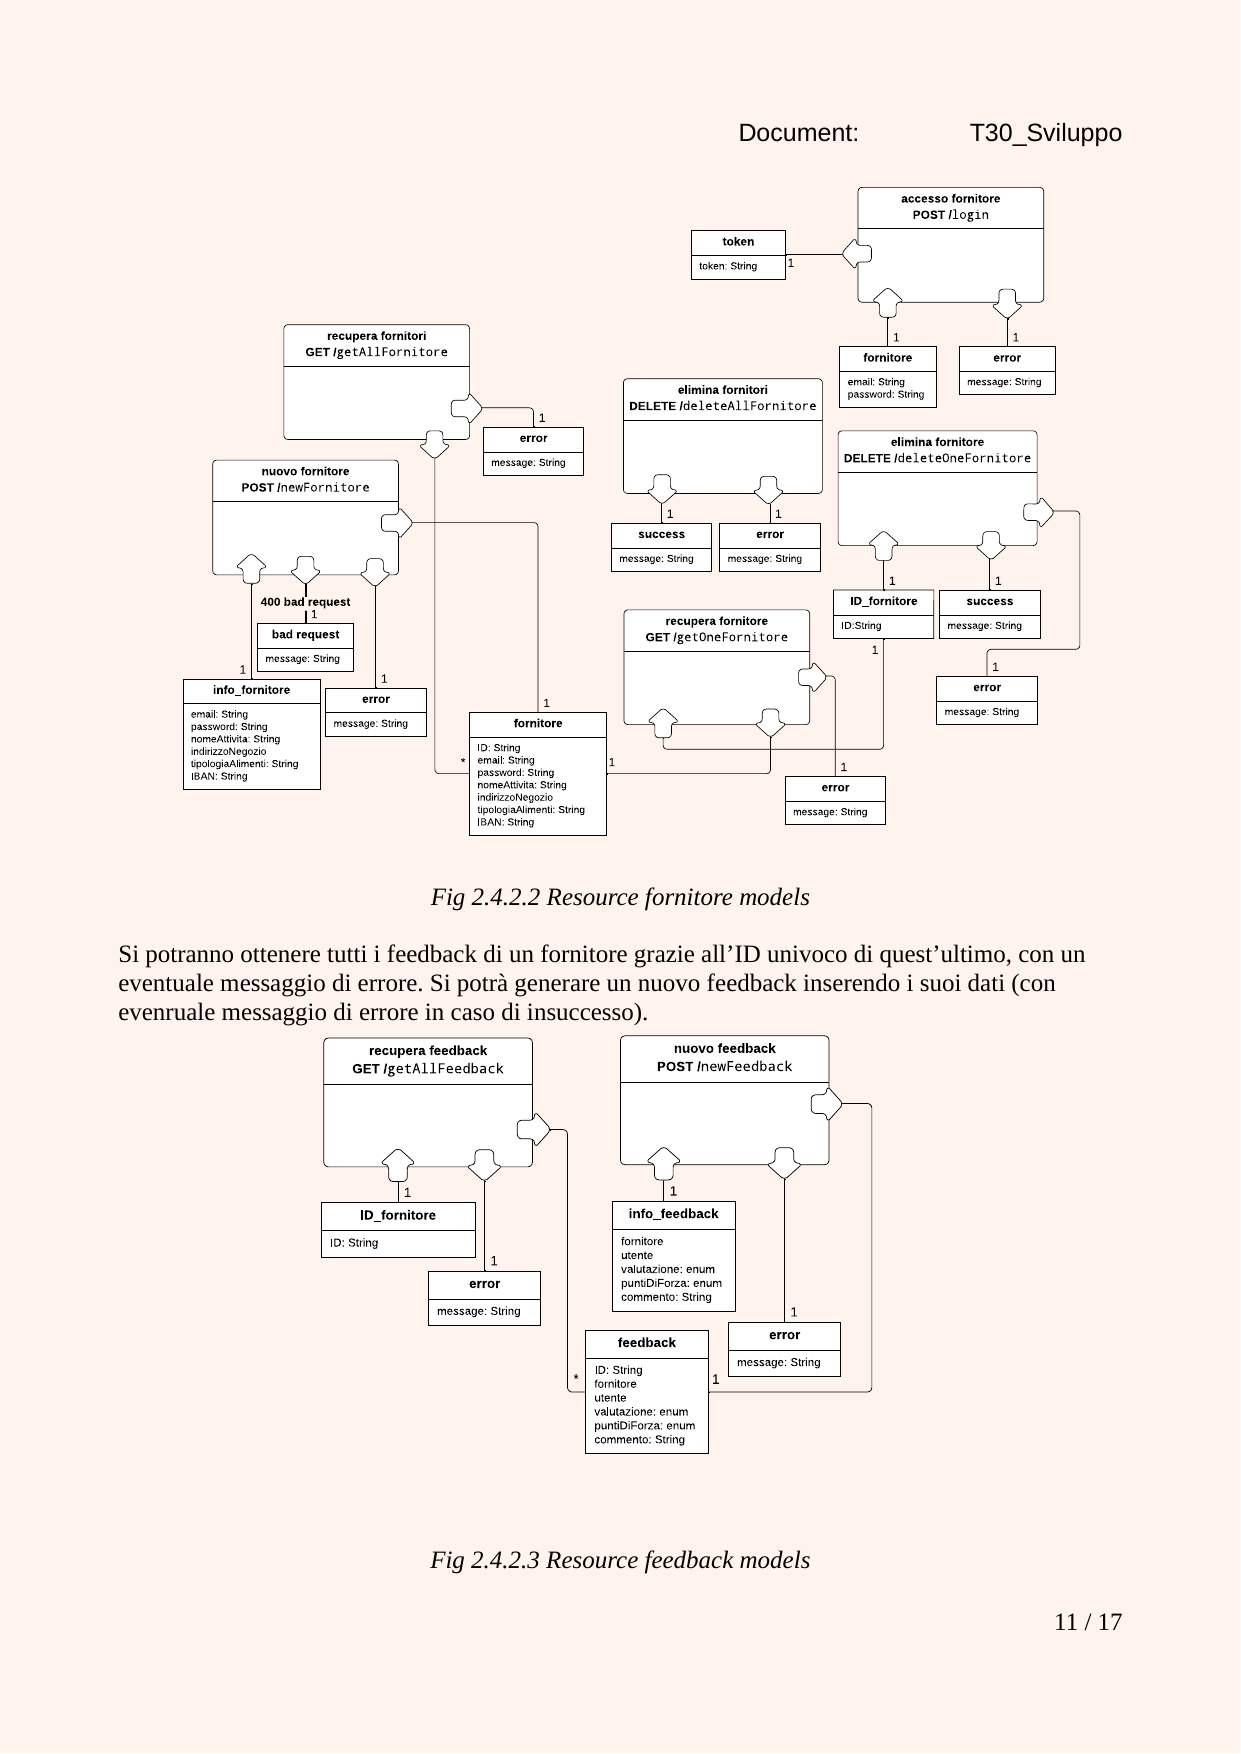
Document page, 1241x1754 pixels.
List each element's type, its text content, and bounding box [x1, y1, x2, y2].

text Si potranno ottenere tutti i feedback di un fornitore grazie all’ID univoco di quest’ultimo, con un eventuale messaggio di errore. Si potrà generare un nuovo feedback inserendo i suoi dati (con evenruale messaggio di errore in caso di insuccesso). [118, 939, 1122, 1025]
text Fig 2.4.2.2 Resource fornitore models [118, 176, 1122, 910]
text Fig 2.4.2.3 Resource feedback models [118, 1545, 1122, 1574]
